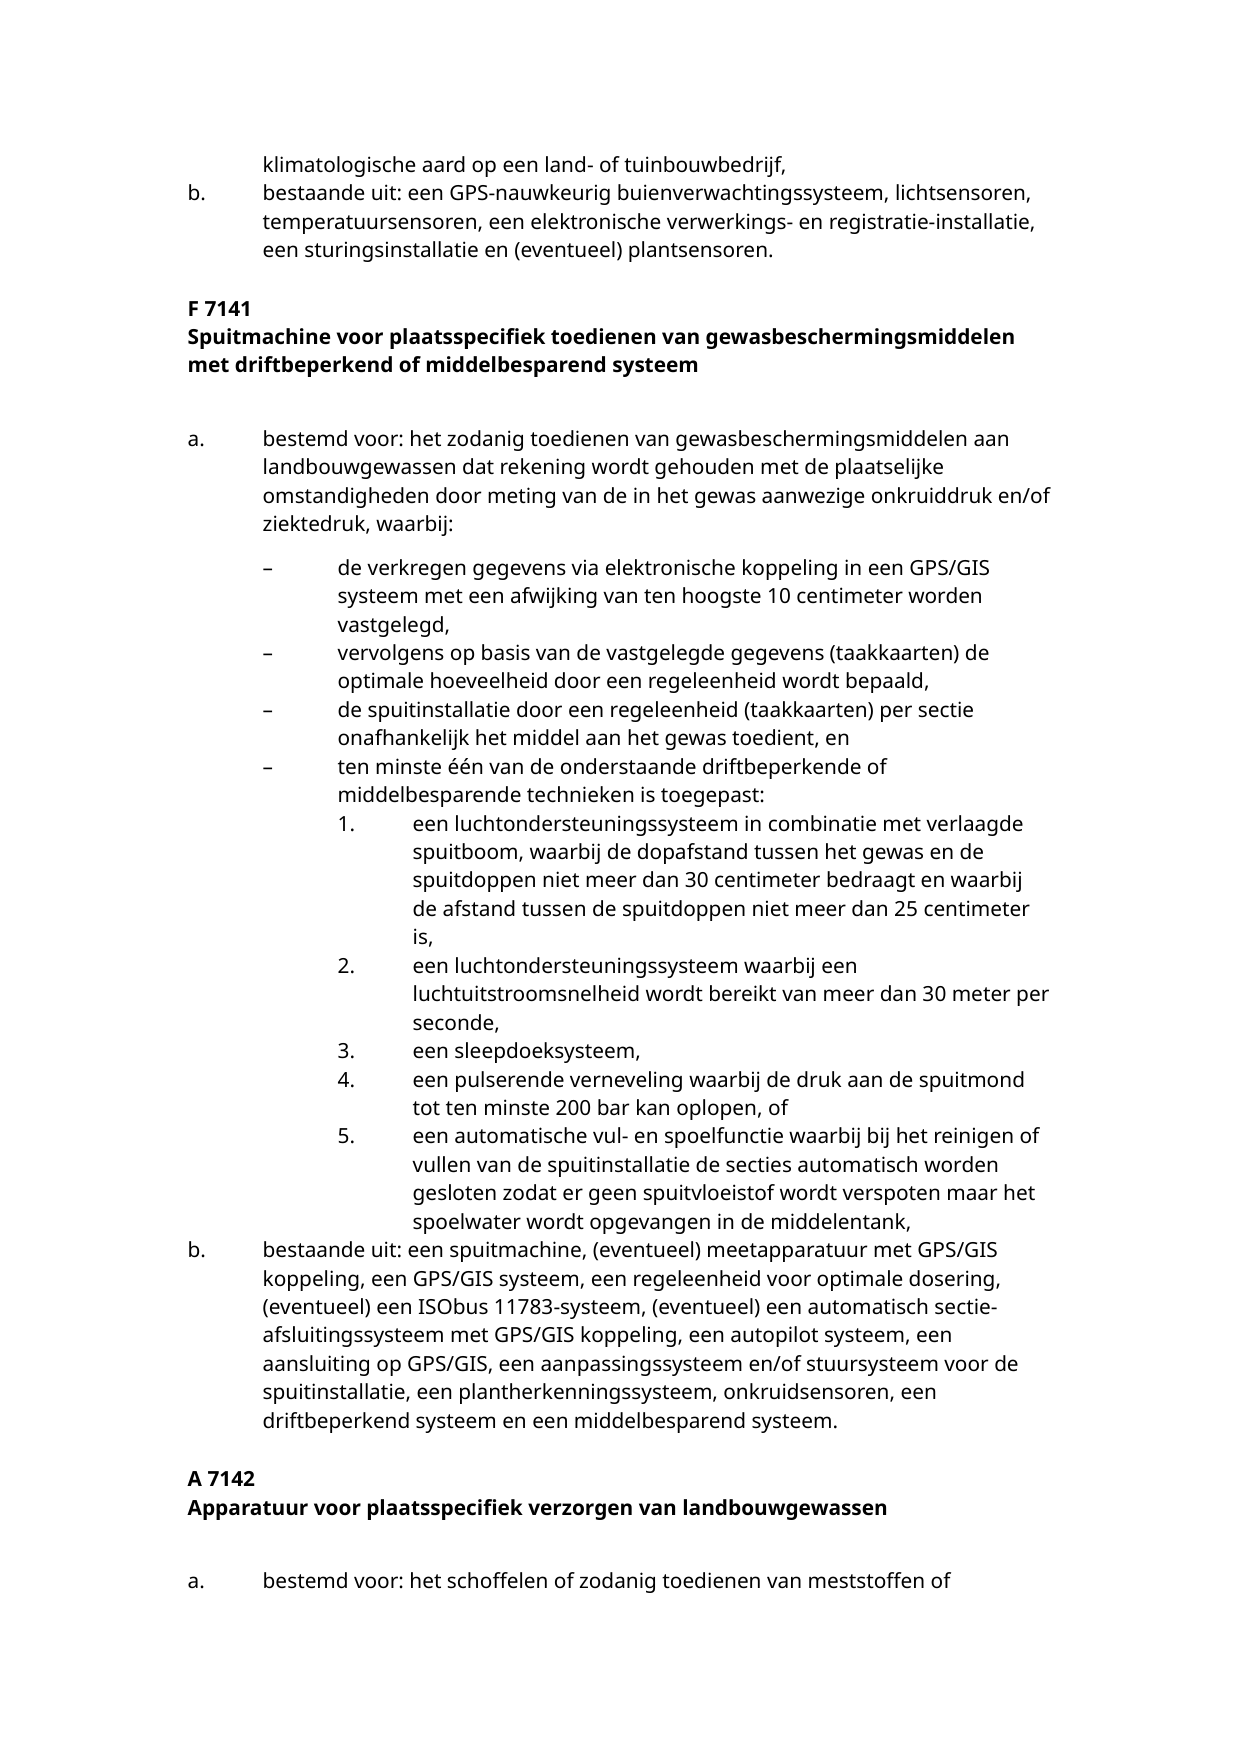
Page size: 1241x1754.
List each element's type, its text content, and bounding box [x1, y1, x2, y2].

list een luchtondersteuningssysteem in combinatie met verlaagde spuitboom, waarbij de dopafstand tussen het gewas en de spuitdoppen niet meer dan 30 centimeter bedraagt en waarbij de afstand tussen de spuitdoppen niet meer dan 25 centimeter is, [337, 809, 1053, 951]
list de spuitinstallatie door een regeleenheid (taakkaarten) per sectie onafhankelijk het middel aan het gewas toedient, en [262, 695, 1053, 752]
list een sleepdoeksysteem, [337, 1036, 1053, 1065]
list vervolgens op basis van de vastgelegde gegevens (taakkaarten) de optimale hoeveelheid door een regeleenheid wordt bepaald, [262, 638, 1053, 695]
text A 7142 [187, 1464, 1053, 1493]
list klimatologische aard op een land- of tuinbouwbedrijf, [187, 150, 1053, 178]
text Apparatuur voor plaatsspecifiek verzorgen van landbouwgewassen [187, 1493, 1053, 1521]
list bestemd voor: het zodanig toedienen van gewasbeschermingsmiddelen aan landbouwgewassen dat rekening wordt gehouden met de plaatselijke omstandigheden door meting van de in het gewas aanwezige onkruiddruk en/of ziektedruk, waarbij: [187, 424, 1053, 538]
list bestaande uit: een GPS-nauwkeurig buienverwachtingssysteem, lichtsensoren, temperatuursensoren, een elektronische verwerkings- en registratie-installatie, een sturingsinstallatie en (eventueel) plantsensoren. [187, 178, 1053, 264]
list een automatische vul- en spoelfunctie waarbij bij het reinigen of vullen van de spuitinstallatie de secties automatisch worden gesloten zodat er geen spuitvloeistof wordt verspoten maar het spoelwater wordt opgevangen in de middelentank, [337, 1122, 1053, 1235]
list bestemd voor: het schoffelen of zodanig toedienen van meststoffen of [187, 1566, 1053, 1595]
list ten minste één van de onderstaande driftbeperkende of middelbesparende technieken is toegepast: [262, 752, 1053, 809]
text Spuitmachine voor plaatsspecifiek toedienen van gewasbeschermingsmiddelen met driftbeperkend of middelbesparend systeem [187, 322, 1053, 379]
list de verkregen gegevens via elektronische koppeling in een GPS/GIS systeem met een afwijking van ten hoogste 10 centimeter worden vastgelegd, [262, 553, 1053, 638]
list een luchtondersteuningssysteem waarbij een luchtuitstroomsnelheid wordt bereikt van meer dan 30 meter per seconde, [337, 951, 1053, 1036]
text F 7141 [187, 294, 1053, 322]
list bestaande uit: een spuitmachine, (eventueel) meetapparatuur met GPS/GIS koppeling, een GPS/GIS systeem, een regeleenheid voor optimale dosering, (eventueel) een ISObus 11783-systeem, (eventueel) een automatisch sectie-afsluitingssysteem met GPS/GIS koppeling, een autopilot systeem, een aansluiting op GPS/GIS, een aanpassingssysteem en/of stuursysteem voor de spuitinstallatie, een plantherkenningssysteem, onkruidsensoren, een driftbeperkend systeem en een middelbesparend systeem. [187, 1235, 1053, 1434]
list een pulserende verneveling waarbij de druk aan de spuitmond tot ten minste 200 bar kan oplopen, of [337, 1065, 1053, 1122]
